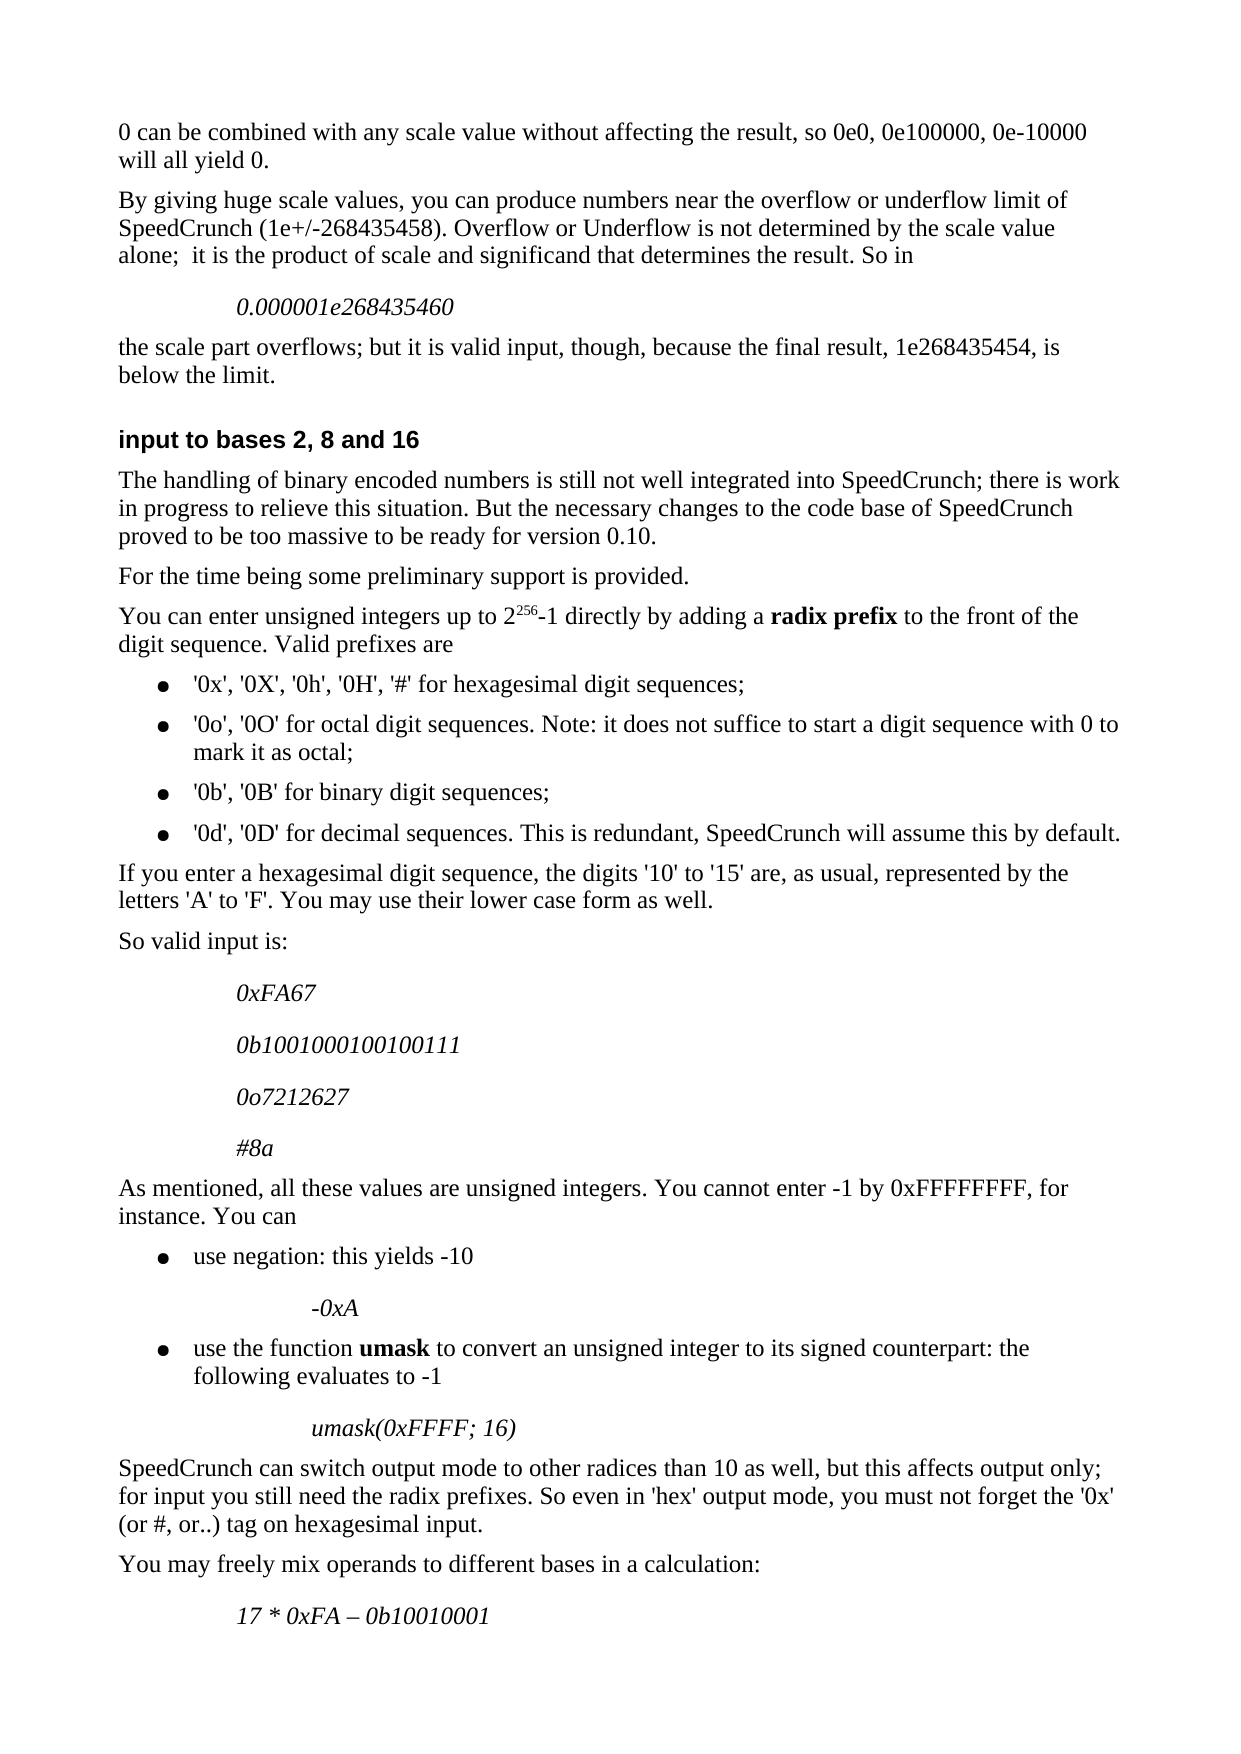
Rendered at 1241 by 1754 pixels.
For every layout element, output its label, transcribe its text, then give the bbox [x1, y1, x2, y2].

list use negation: this yields -10 [156, 1242, 1122, 1270]
text If you enter a hexagesimal digit sequence, the digits '10' to '15' are, as usual, represented by the letters 'A' to 'F'. You may use their lower case form as well. [118, 859, 1122, 914]
text 0 can be combined with any scale value without affecting the result, so 0e0, 0e100000, 0e-10000 will all yield 0. [118, 118, 1122, 173]
text 0.000001e268435460 [236, 293, 1122, 321]
text #8a [236, 1134, 1122, 1162]
text 17 * 0xFA – 0b10010001 [236, 1602, 1122, 1630]
text By giving huge scale values, you can produce numbers near the overflow or underflow limit of SpeedCrunch (1e+/-268435458). Overflow or Underflow is not determined by the scale value alone; it is the product of scale and significand that determines the result. So in [118, 186, 1122, 269]
text the scale part overflows; but it is valid input, though, because the final result, 1e268435454, is below the limit. [118, 333, 1122, 389]
list -0xA [274, 1294, 1122, 1322]
list use the function umask to convert an unsigned integer to its signed counterpart: the following evaluates to -1 [156, 1334, 1122, 1390]
text 0xFA67 [236, 979, 1122, 1007]
text You may freely mix operands to different bases in a calculation: [118, 1550, 1122, 1578]
list '0x', '0X', '0h', '0H', '#' for hexagesimal digit sequences; [156, 670, 1122, 698]
subtitle input to bases 2, 8 and 16 [118, 426, 1122, 454]
text For the time being some preliminary support is provided. [118, 562, 1122, 590]
list '0o', '0O' for octal digit sequences. Note: it does not suffice to start a digit sequence with 0 to mark it as octal; [156, 711, 1122, 766]
text SpeedCrunch can switch output mode to other radices than 10 as well, but this affects output only; for input you still need the radix prefixes. So even in 'hex' output mode, you must not forget the '0x' (or #, or..) tag on hexagesimal input. [118, 1454, 1122, 1537]
text 0o7212627 [236, 1083, 1122, 1110]
list '0d', '0D' for decimal sequences. This is redundant, SpeedCrunch will assume this by default. [156, 819, 1122, 846]
list umask(0xFFFF; 16) [274, 1414, 1122, 1442]
text You can enter unsigned integers up to 2256-1 directly by adding a radix prefix to the front of the digit sequence. Valid prefixes are [118, 602, 1122, 658]
text So valid input is: [118, 927, 1122, 954]
text As mentioned, all these values are unsigned integers. You cannot enter -1 by 0xFFFFFFFF, for instance. You can [118, 1174, 1122, 1230]
text 0b1001000100100111 [236, 1031, 1122, 1058]
list '0b', '0B' for binary digit sequences; [156, 778, 1122, 806]
text The handling of binary encoded numbers is still not well integrated into SpeedCrunch; there is work in progress to relieve this situation. But the necessary changes to the code base of SpeedCrunch proved to be too massive to be ready for version 0.10. [118, 467, 1122, 550]
